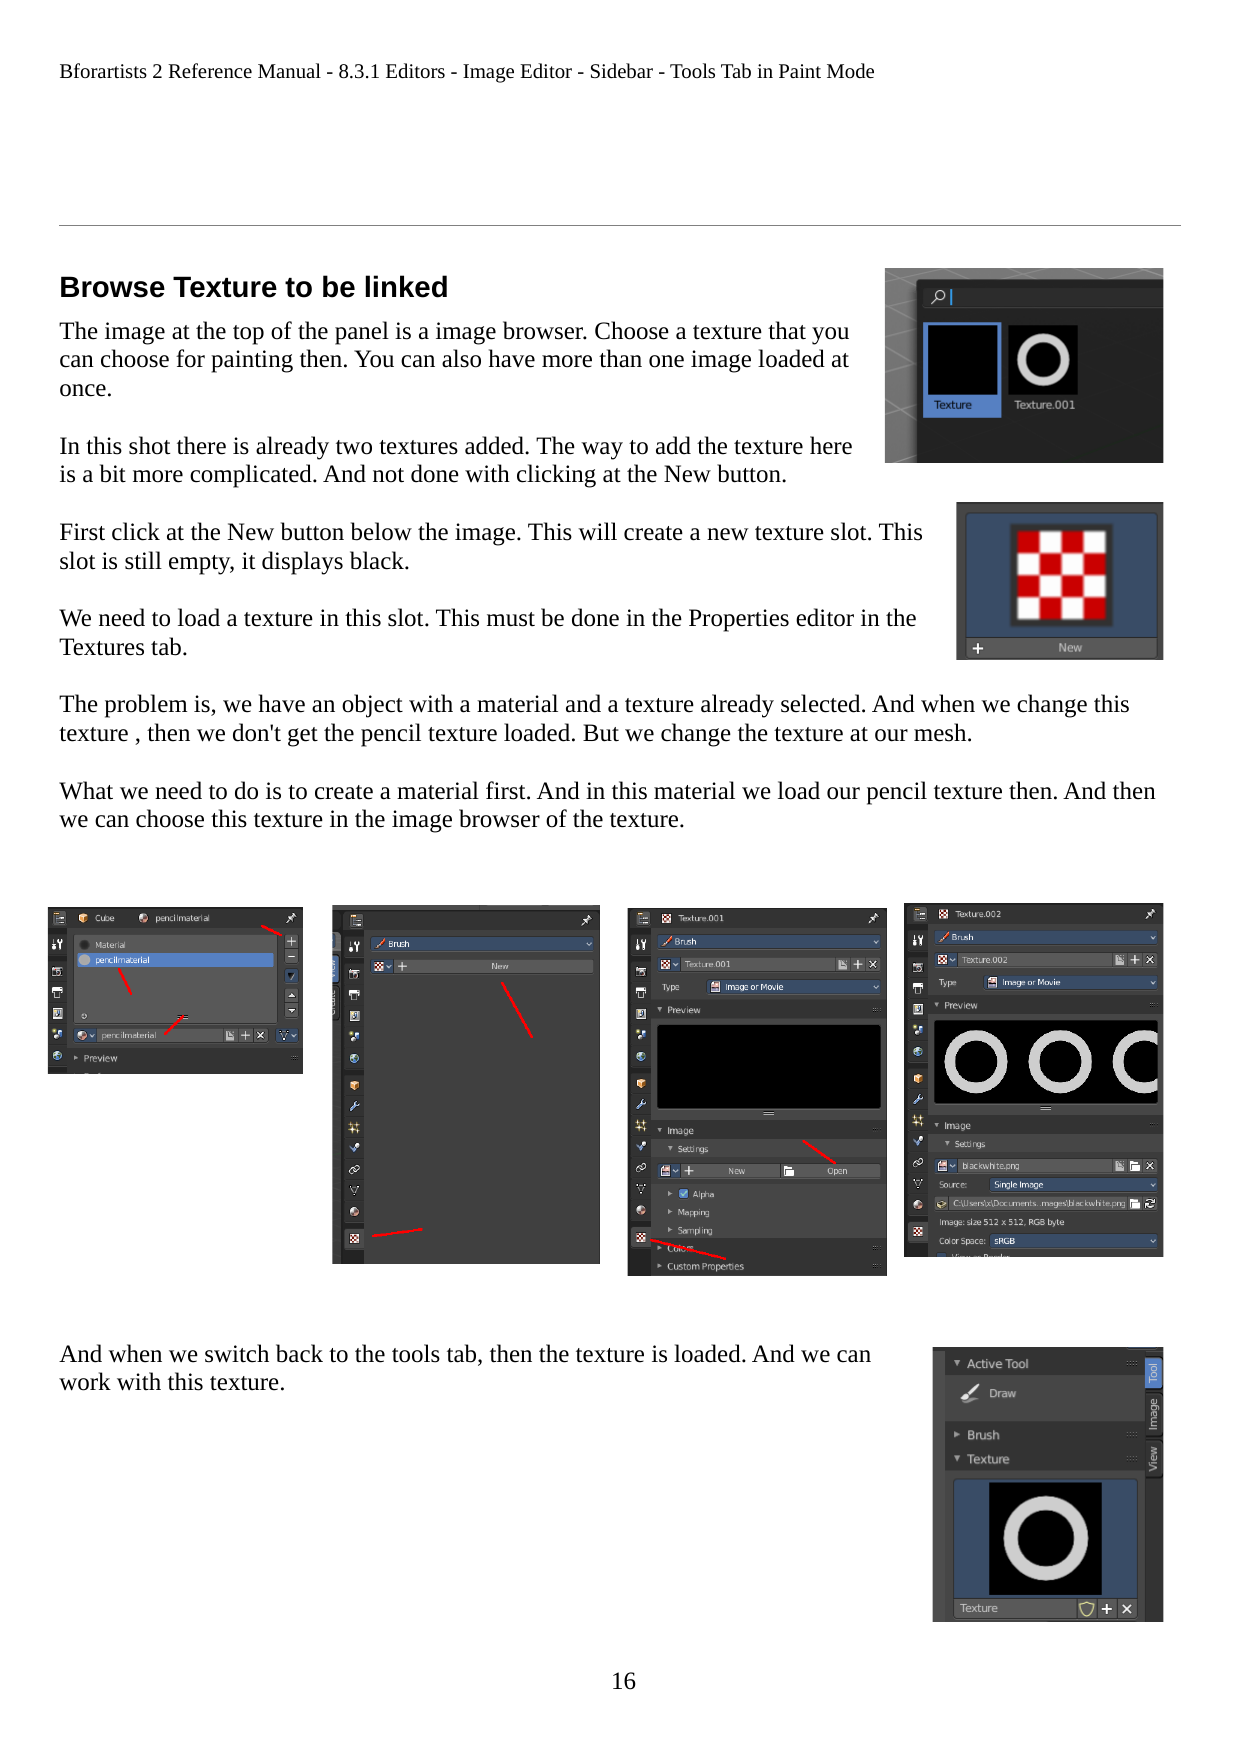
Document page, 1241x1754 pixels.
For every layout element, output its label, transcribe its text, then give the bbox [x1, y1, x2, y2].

subtitle [1164, 269, 1181, 303]
text We need to load a texture in this slot. This must be done in the Properties editor in the Textures tab. [59, 603, 1181, 661]
text In this shot there is already two textures added. The way to add the texture here is a bit more complicated. And not done with clicking at the New button. [59, 431, 1181, 488]
picture [47, 907, 303, 1074]
picture [956, 502, 1164, 660]
text What we need to do is to create a material first. And in this material we load our pencil texture then. And then we can choose this texture in the image browser of the texture. [59, 776, 1181, 833]
text And when we switch back to the tools tab, then the texture is loaded. And we can work with this texture. [59, 1339, 1181, 1396]
picture [627, 908, 887, 1276]
text The problem is, we have an object with a material and a texture already selected. And when we change this texture , then we don't get the pencil texture loaded. But we change the texture at our mesh. [59, 689, 1181, 747]
text First click at the New button below the image. This will create a new texture slot. This slot is still empty, it displays black. [59, 517, 956, 574]
picture [904, 903, 1164, 1257]
subtitle Browse Texture to be linked [59, 269, 884, 303]
picture [932, 1347, 1164, 1622]
picture [332, 905, 600, 1264]
picture [884, 268, 1164, 463]
text The image at the top of the panel is a image browser. Choose a texture that you can choose for painting then. You can also have more than one image loaded at once. [59, 316, 884, 402]
